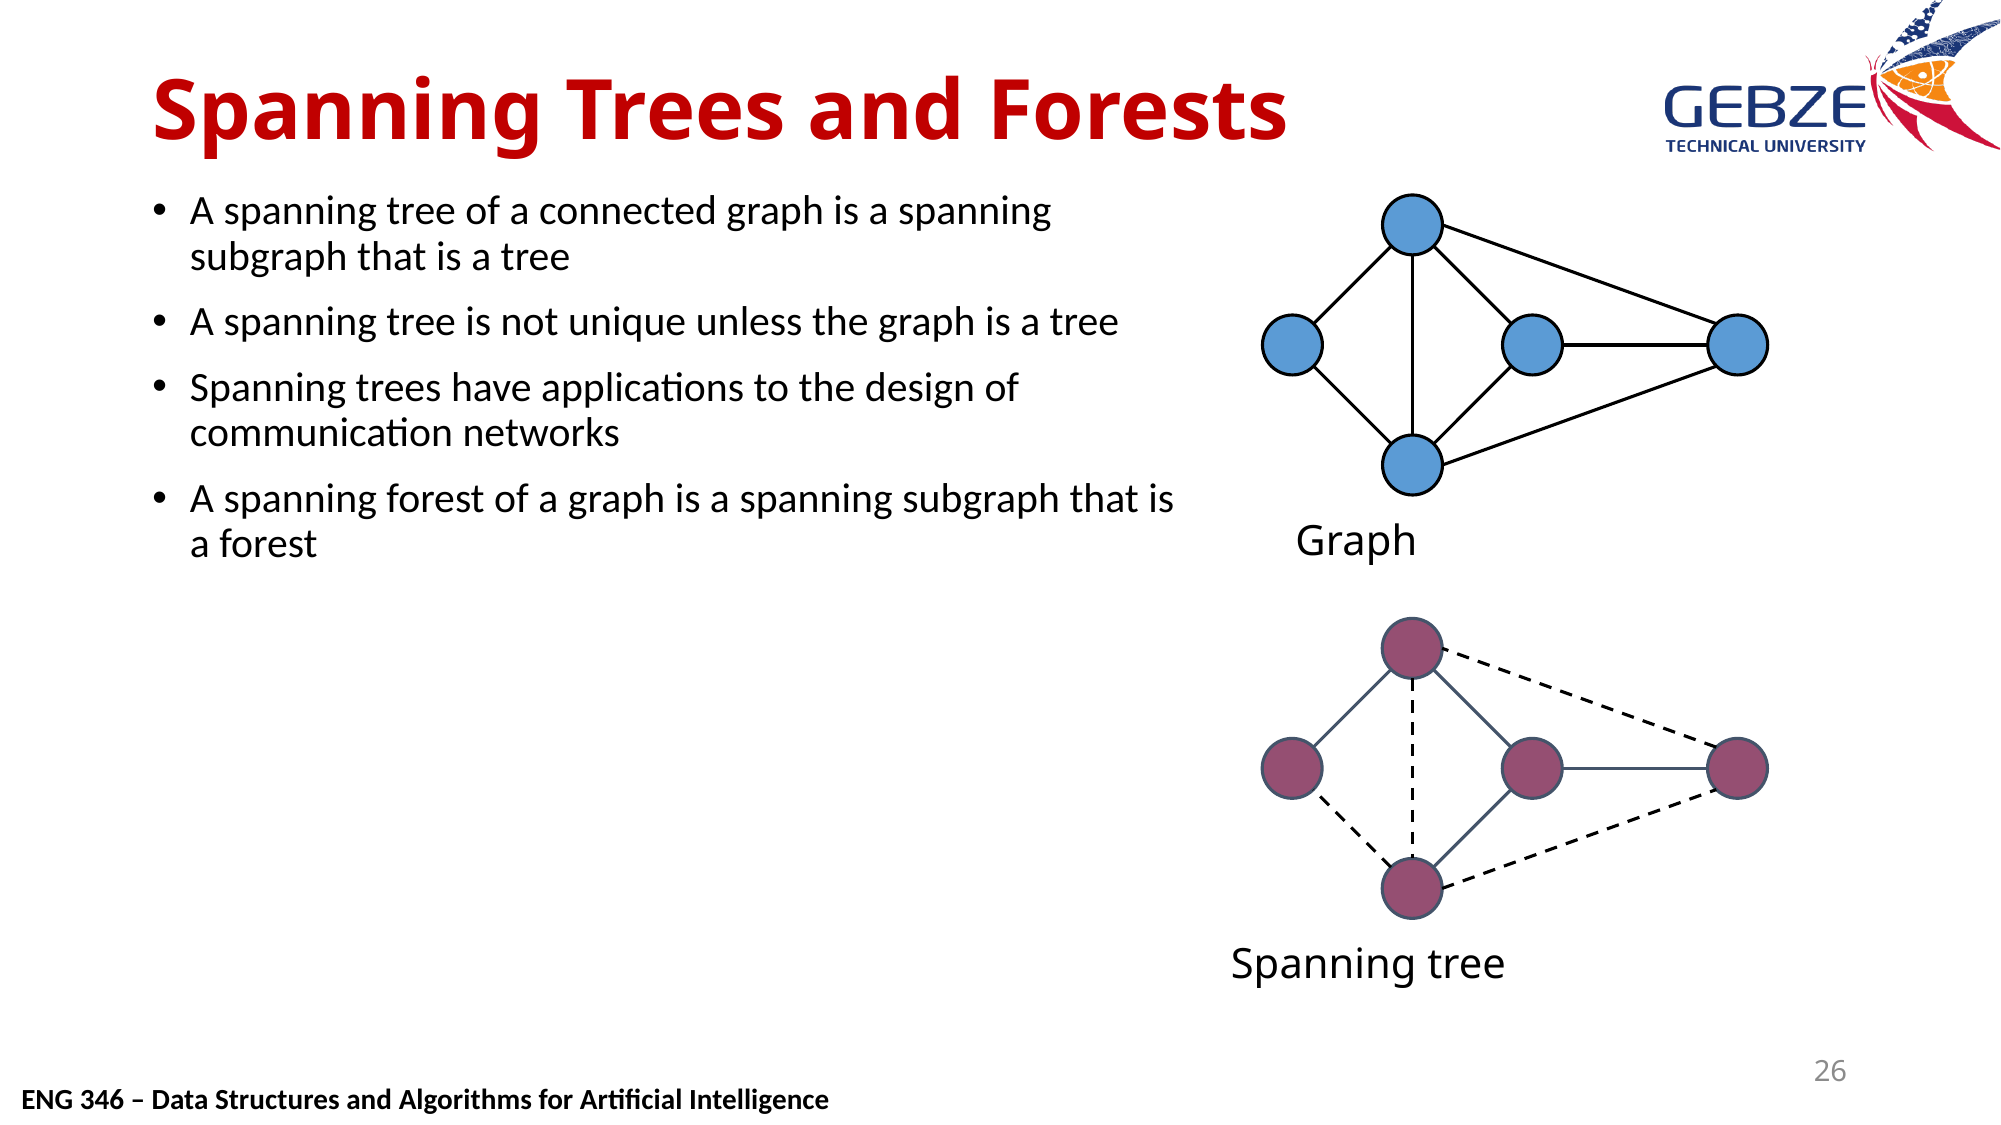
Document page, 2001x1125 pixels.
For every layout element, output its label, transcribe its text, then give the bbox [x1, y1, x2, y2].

text_box [1382, 858, 1443, 919]
picture [1665, 0, 2001, 152]
text_box [1382, 618, 1443, 679]
title Spanning Trees and Forests [137, 59, 1863, 166]
text_box [1707, 314, 1768, 375]
text_box [1502, 314, 1563, 375]
slide_number [1412, 1042, 1863, 1103]
text_box [1262, 314, 1323, 375]
text_box [1382, 194, 1443, 255]
list A spanning tree of a connected graph is a spanning subgraph that is a tree A spanning tree is not unique unless the graph is a tree Spanning trees have applications to the design of communication networks A spanning forest of a graph is a spanning subgraph that is a forest [137, 181, 1207, 1013]
text_box [1707, 738, 1768, 799]
text_box [1262, 738, 1323, 799]
text_box [1502, 738, 1563, 799]
text_box Graph [1280, 506, 1750, 572]
text_box [1382, 435, 1443, 496]
text_box Spanning tree [1216, 929, 1814, 995]
